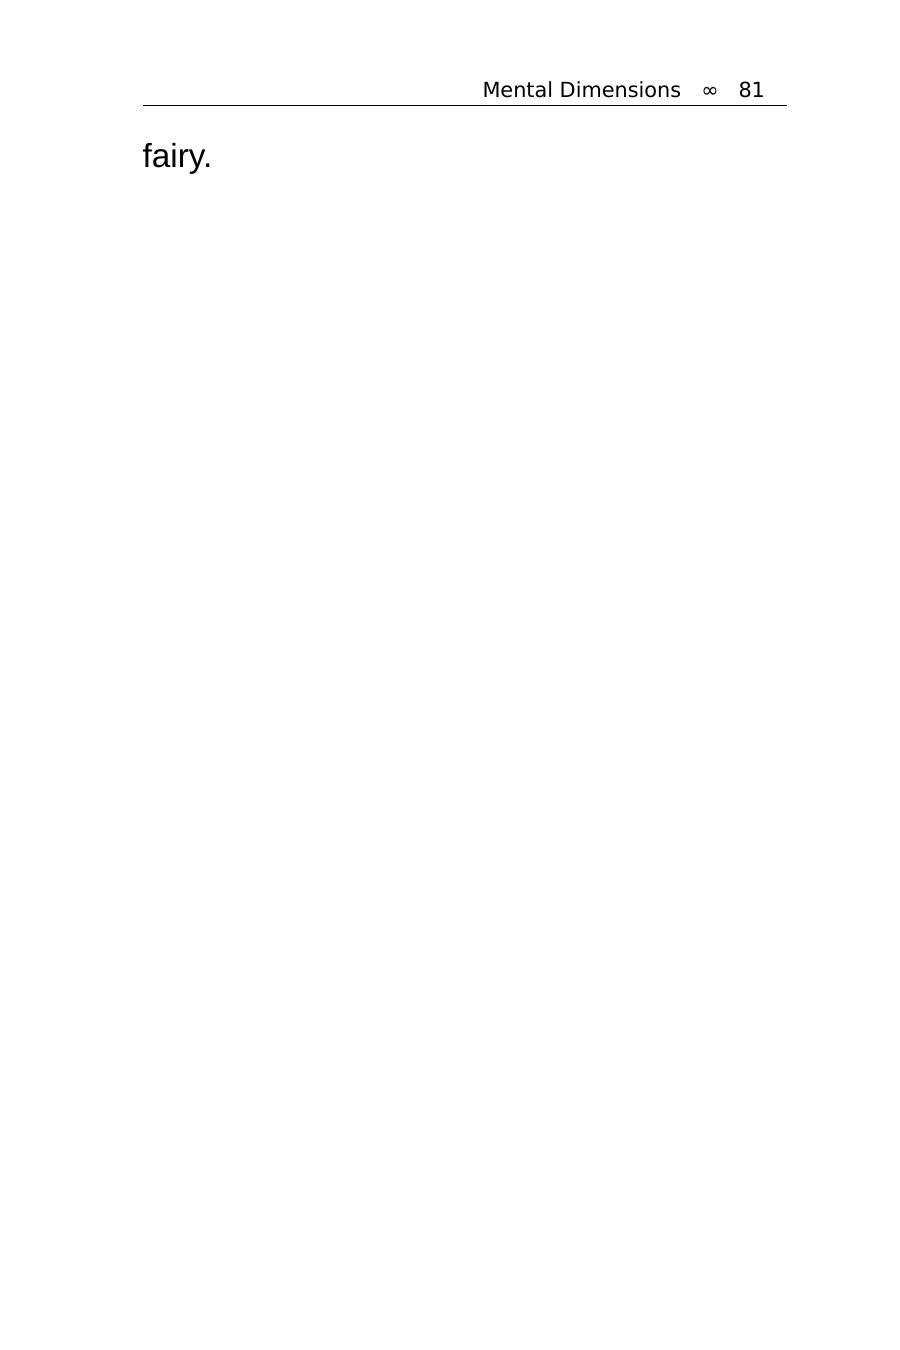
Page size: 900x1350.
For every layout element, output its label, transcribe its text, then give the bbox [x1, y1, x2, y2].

text fairy. [142, 136, 787, 174]
